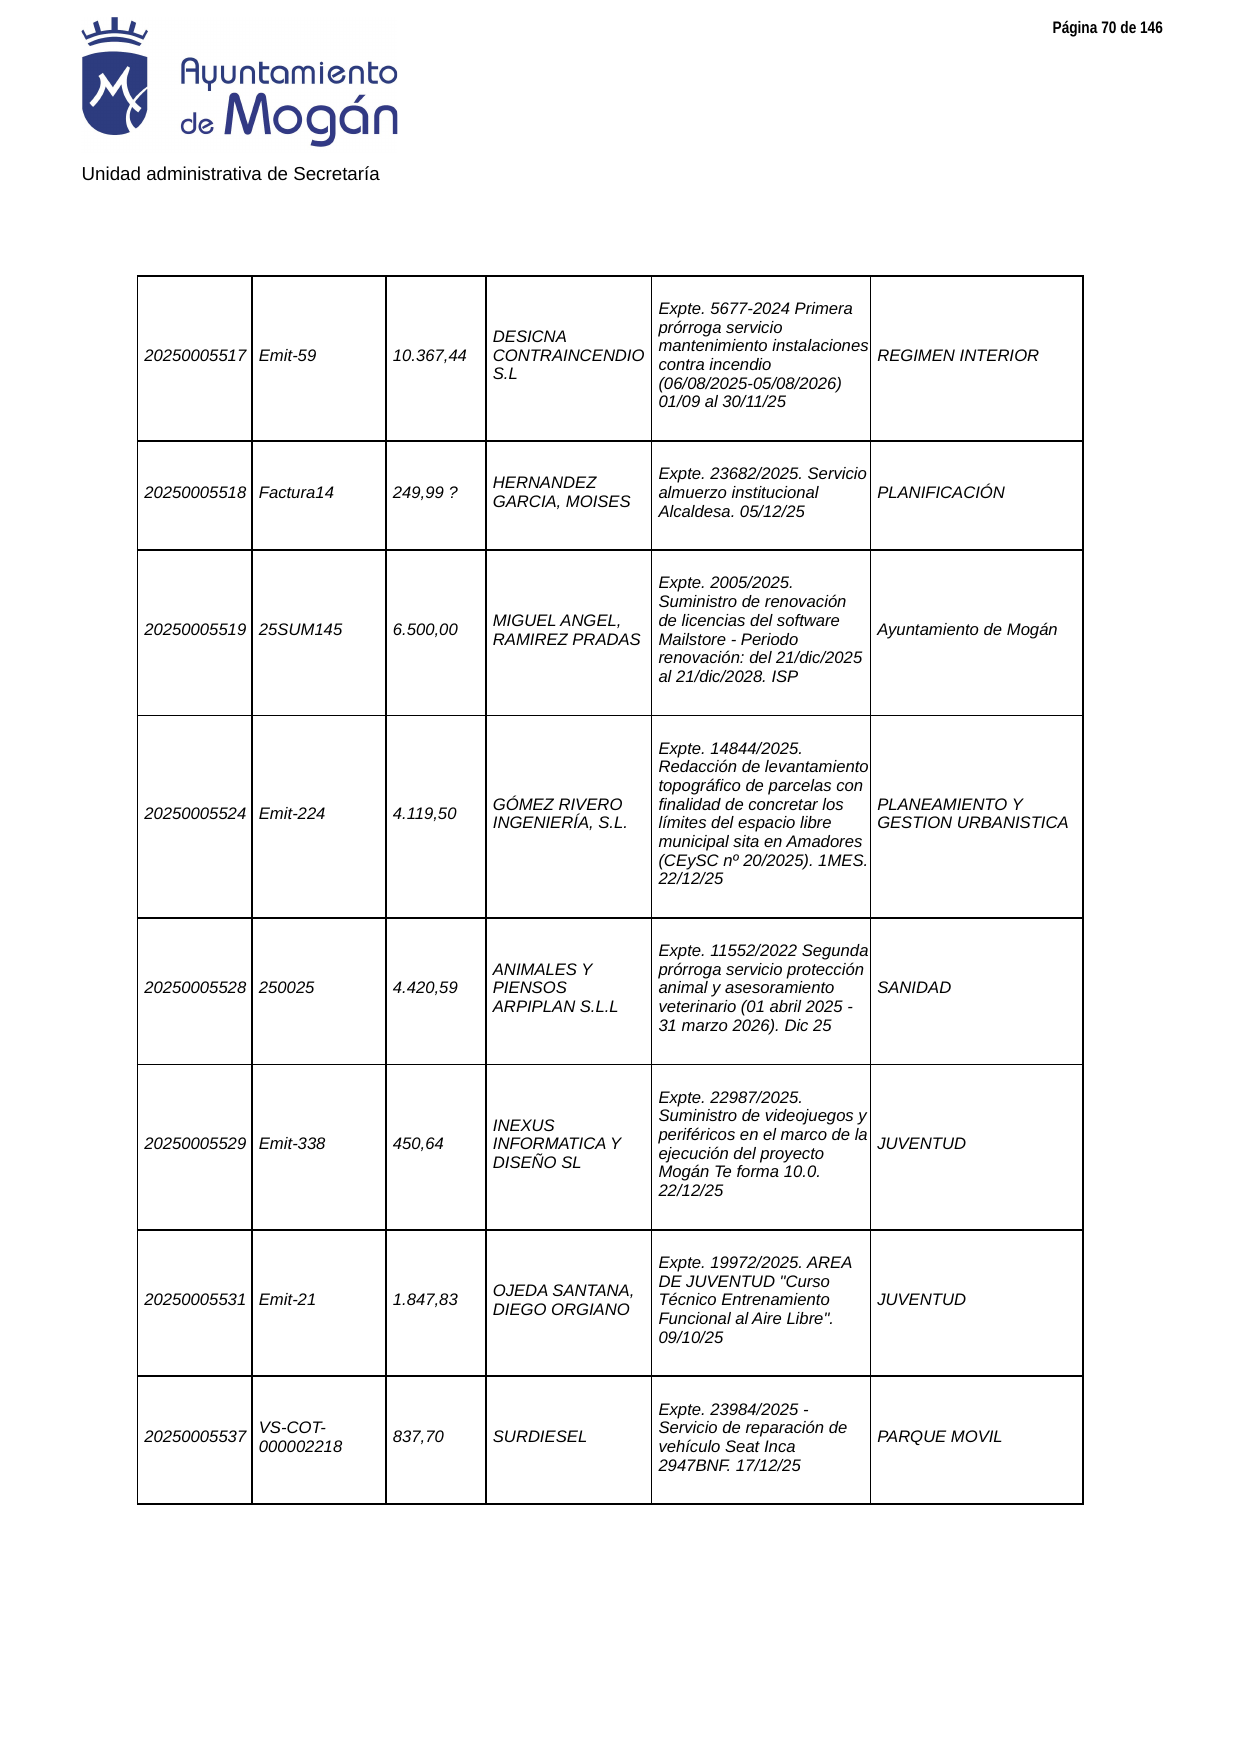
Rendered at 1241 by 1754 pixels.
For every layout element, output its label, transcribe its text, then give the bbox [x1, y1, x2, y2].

table_cell Expte. 11552/2022 Segunda prórroga servicio protección animal y asesoramiento veterinario (01 abril 2025 - 31 marzo 2026). Dic 25 [652, 919, 870, 1064]
table_cell MIGUEL ANGEL, RAMIREZ PRADAS [487, 551, 651, 714]
table_cell 20250005529 [138, 1065, 251, 1229]
table_cell PARQUE MOVIL [871, 1377, 1082, 1503]
table_cell Emit-21 [253, 1231, 385, 1375]
table_cell 20250005531 [138, 1231, 251, 1375]
table_cell 4.119,50 [387, 716, 485, 917]
table_cell Factura14 [253, 442, 385, 549]
table_cell Expte. 23682/2025. Servicio almuerzo institucional Alcaldesa. 05/12/25 [652, 442, 870, 549]
table_cell 249,99 ? [387, 442, 485, 549]
table_cell Expte. 22987/2025. Suministro de videojuegos y periféricos en el marco de la ejecución del proyecto Mogán Te forma 10.0. 22/12/25 [652, 1065, 870, 1229]
table_cell Expte. 5677-2024 Primera prórroga servicio mantenimiento instalaciones contra incendio (06/08/2025-05/08/2026) 01/09 al 30/11/25 [652, 277, 870, 440]
table_cell 20250005519 [138, 551, 251, 714]
table_cell VS-COT-000002218 [253, 1377, 385, 1503]
table_cell PLANEAMIENTO Y GESTION URBANISTICA [871, 716, 1082, 917]
table_cell SANIDAD [871, 919, 1082, 1064]
table_cell 1.847,83 [387, 1231, 485, 1375]
picture [81, 17, 398, 153]
table_cell Ayuntamiento de Mogán [871, 551, 1082, 714]
table_cell 20250005524 [138, 716, 251, 917]
table_cell GÓMEZ RIVERO INGENIERÍA, S.L. [487, 716, 651, 917]
table_cell Expte. 23984/2025 - Servicio de reparación de vehículo Seat Inca 2947BNF. 17/12/25 [652, 1377, 870, 1503]
table_cell 250025 [253, 919, 385, 1064]
table_cell Emit-338 [253, 1065, 385, 1229]
table_cell HERNANDEZ GARCIA, MOISES [487, 442, 651, 549]
table_cell Emit-224 [253, 716, 385, 917]
table_cell 4.420,59 [387, 919, 485, 1064]
table_cell ANIMALES Y PIENSOS ARPIPLAN S.L.L [487, 919, 651, 1064]
table_cell 20250005518 [138, 442, 251, 549]
table_cell Emit-59 [253, 277, 385, 440]
table_cell 6.500,00 [387, 551, 485, 714]
table_cell 20250005537 [138, 1377, 251, 1503]
table_cell JUVENTUD [871, 1231, 1082, 1375]
table_cell PLANIFICACIÓN [871, 442, 1082, 549]
table_cell 10.367,44 [387, 277, 485, 440]
table_cell 25SUM145 [253, 551, 385, 714]
table_cell JUVENTUD [871, 1065, 1082, 1229]
table_cell 837,70 [387, 1377, 485, 1503]
table_cell 450,64 [387, 1065, 485, 1229]
table_cell DESICNA CONTRAINCENDIO S.L [487, 277, 651, 440]
table_cell SURDIESEL [487, 1377, 651, 1503]
table_cell Expte. 2005/2025. Suministro de renovación de licencias del software Mailstore - Periodo renovación: del 21/dic/2025 al 21/dic/2028. ISP [652, 551, 870, 714]
table_cell OJEDA SANTANA, DIEGO ORGIANO [487, 1231, 651, 1375]
table_cell Expte. 14844/2025. Redacción de levantamiento topográfico de parcelas con finalidad de concretar los límites del espacio libre municipal sita en Amadores (CEySC nº 20/2025). 1MES. 22/12/25 [652, 716, 870, 917]
table_cell 20250005517 [138, 277, 251, 440]
table_cell REGIMEN INTERIOR [871, 277, 1082, 440]
table_cell Expte. 19972/2025. AREA DE JUVENTUD "Curso Técnico Entrenamiento Funcional al Aire Libre". 09/10/25 [652, 1231, 870, 1375]
table_cell 20250005528 [138, 919, 251, 1064]
table_cell INEXUS INFORMATICA Y DISEÑO SL [487, 1065, 651, 1229]
